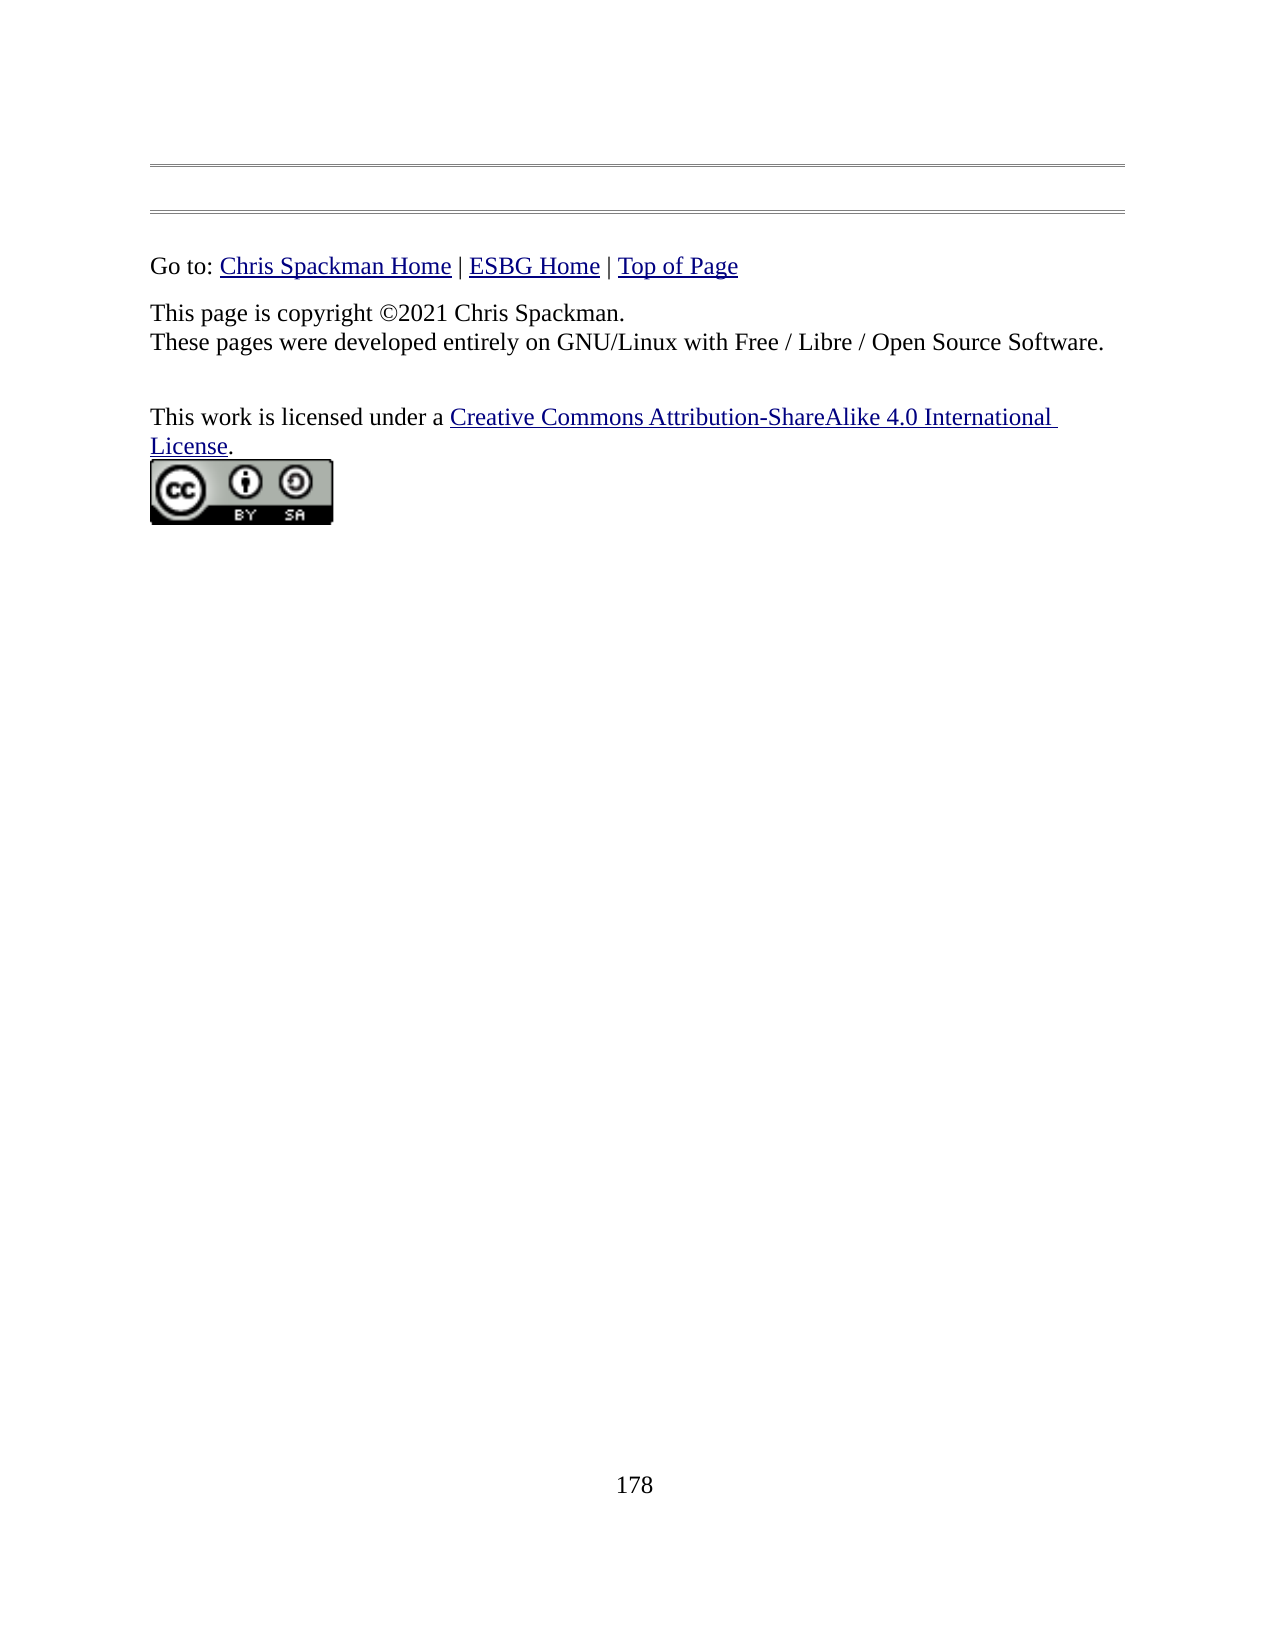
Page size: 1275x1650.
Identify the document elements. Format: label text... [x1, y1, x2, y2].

text This page is copyright ©2021 Chris Spackman. These pages were developed entirely on GNU/Linux with Free / Libre / Open Source Software. [150, 298, 1125, 384]
text Go to: Chris Spackman Home | ESBG Home | Top of Page [150, 251, 1125, 280]
picture [150, 459, 334, 525]
text This work is licensed under a Creative Commons Attribution-ShareAlike 4.0 International License. [150, 402, 1125, 459]
